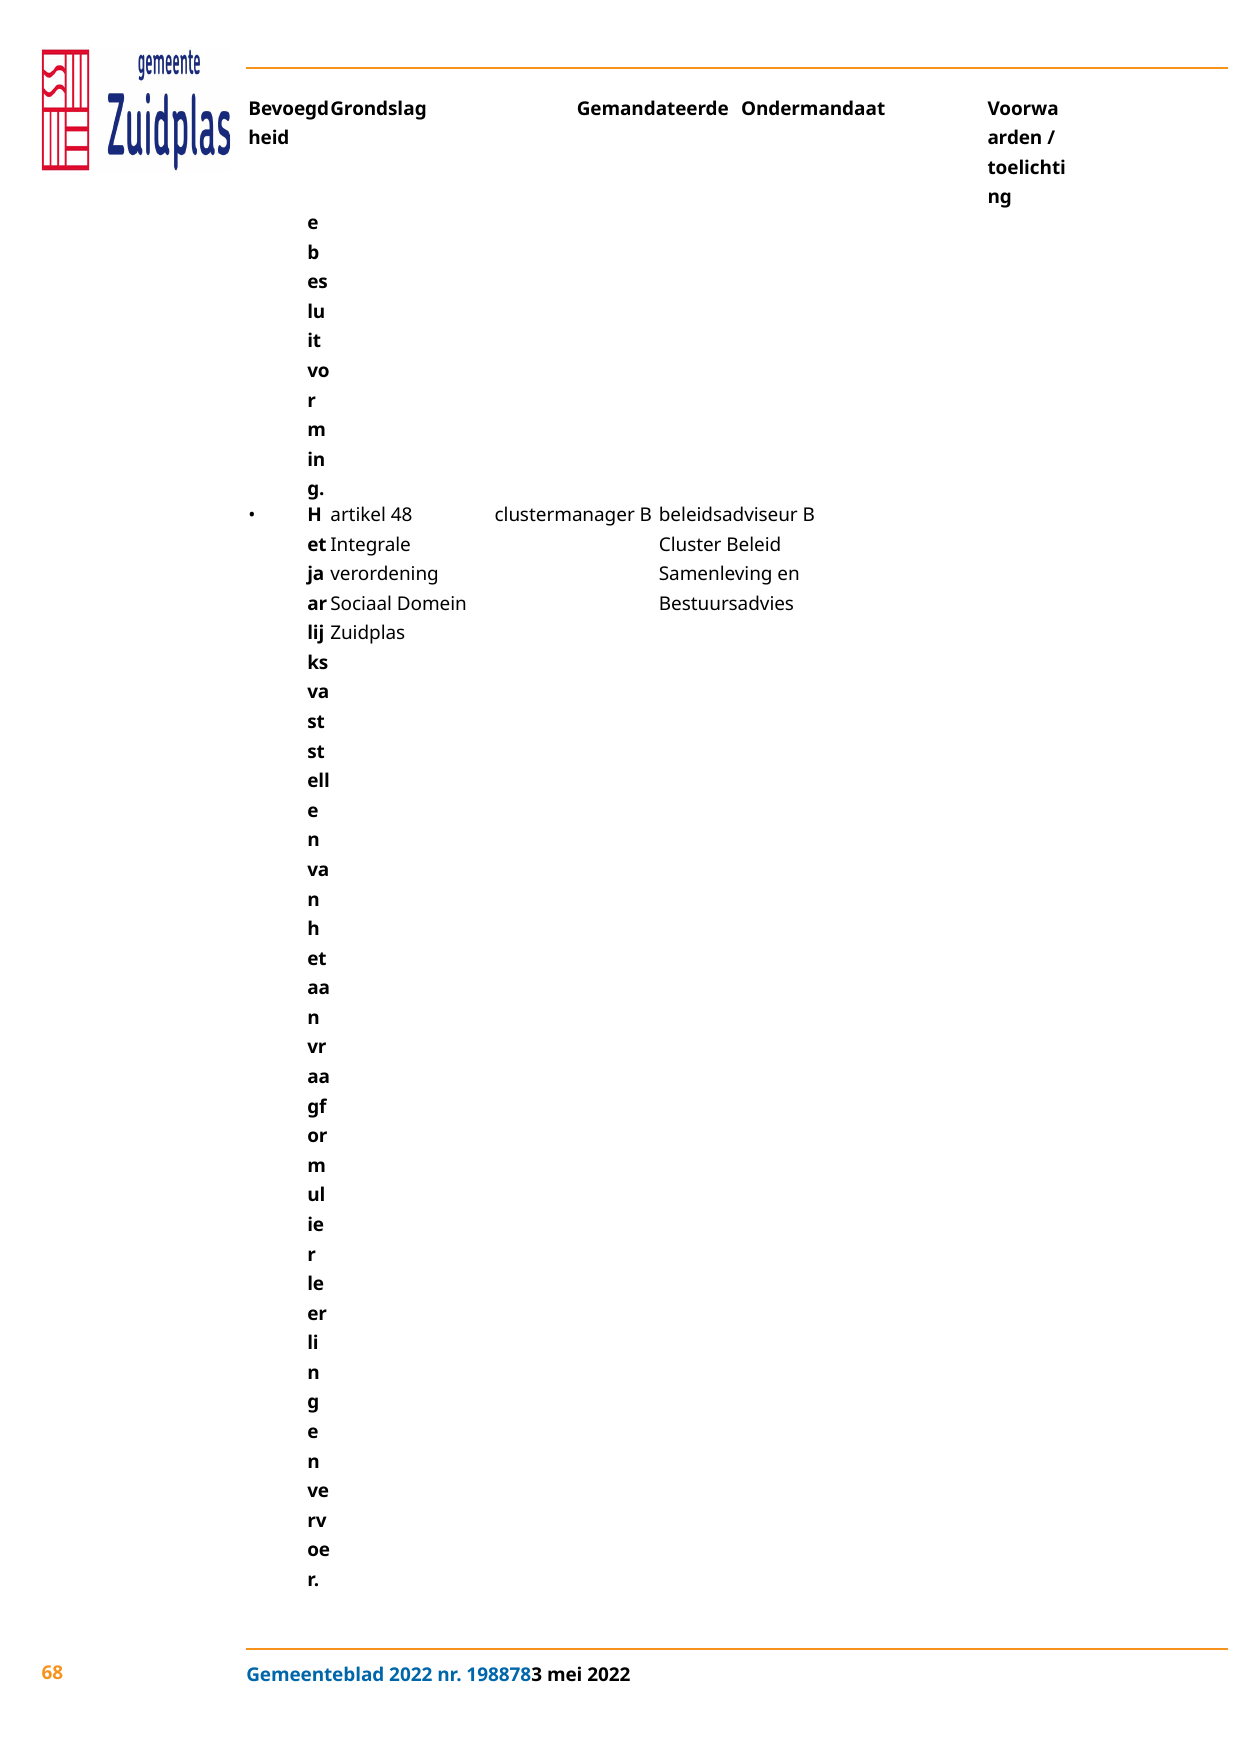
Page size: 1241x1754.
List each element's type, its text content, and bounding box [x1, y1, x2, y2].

table_cell [823, 209, 1152, 501]
table_cell [330, 209, 494, 501]
picture [41, 47, 231, 172]
table_header Voorwaarden / toelichting [987, 95, 1069, 209]
table_cell beleidsadviseur B Cluster Beleid Samenleving en Bestuursadvies [659, 501, 823, 1592]
table_header Ondermandaat [741, 95, 987, 209]
table_cell [659, 209, 823, 501]
table_header [1069, 95, 1152, 209]
table_cell artikel 48 Integrale verordening Sociaal Domein Zuidplas [330, 501, 494, 1592]
table_header Bevoegdheid [248, 95, 330, 209]
table_cell e besluitvorming. [248, 209, 330, 501]
table_cell [494, 209, 659, 501]
table_cell clustermanager B [494, 501, 659, 1592]
table_cell [823, 501, 1152, 1592]
table_header Grondslag [330, 95, 577, 209]
table_cell Het jaarlijks vaststellen van het aanvraagformulier leerlingenvervoer. [248, 501, 330, 1592]
table_header Gemandateerde [577, 95, 741, 209]
